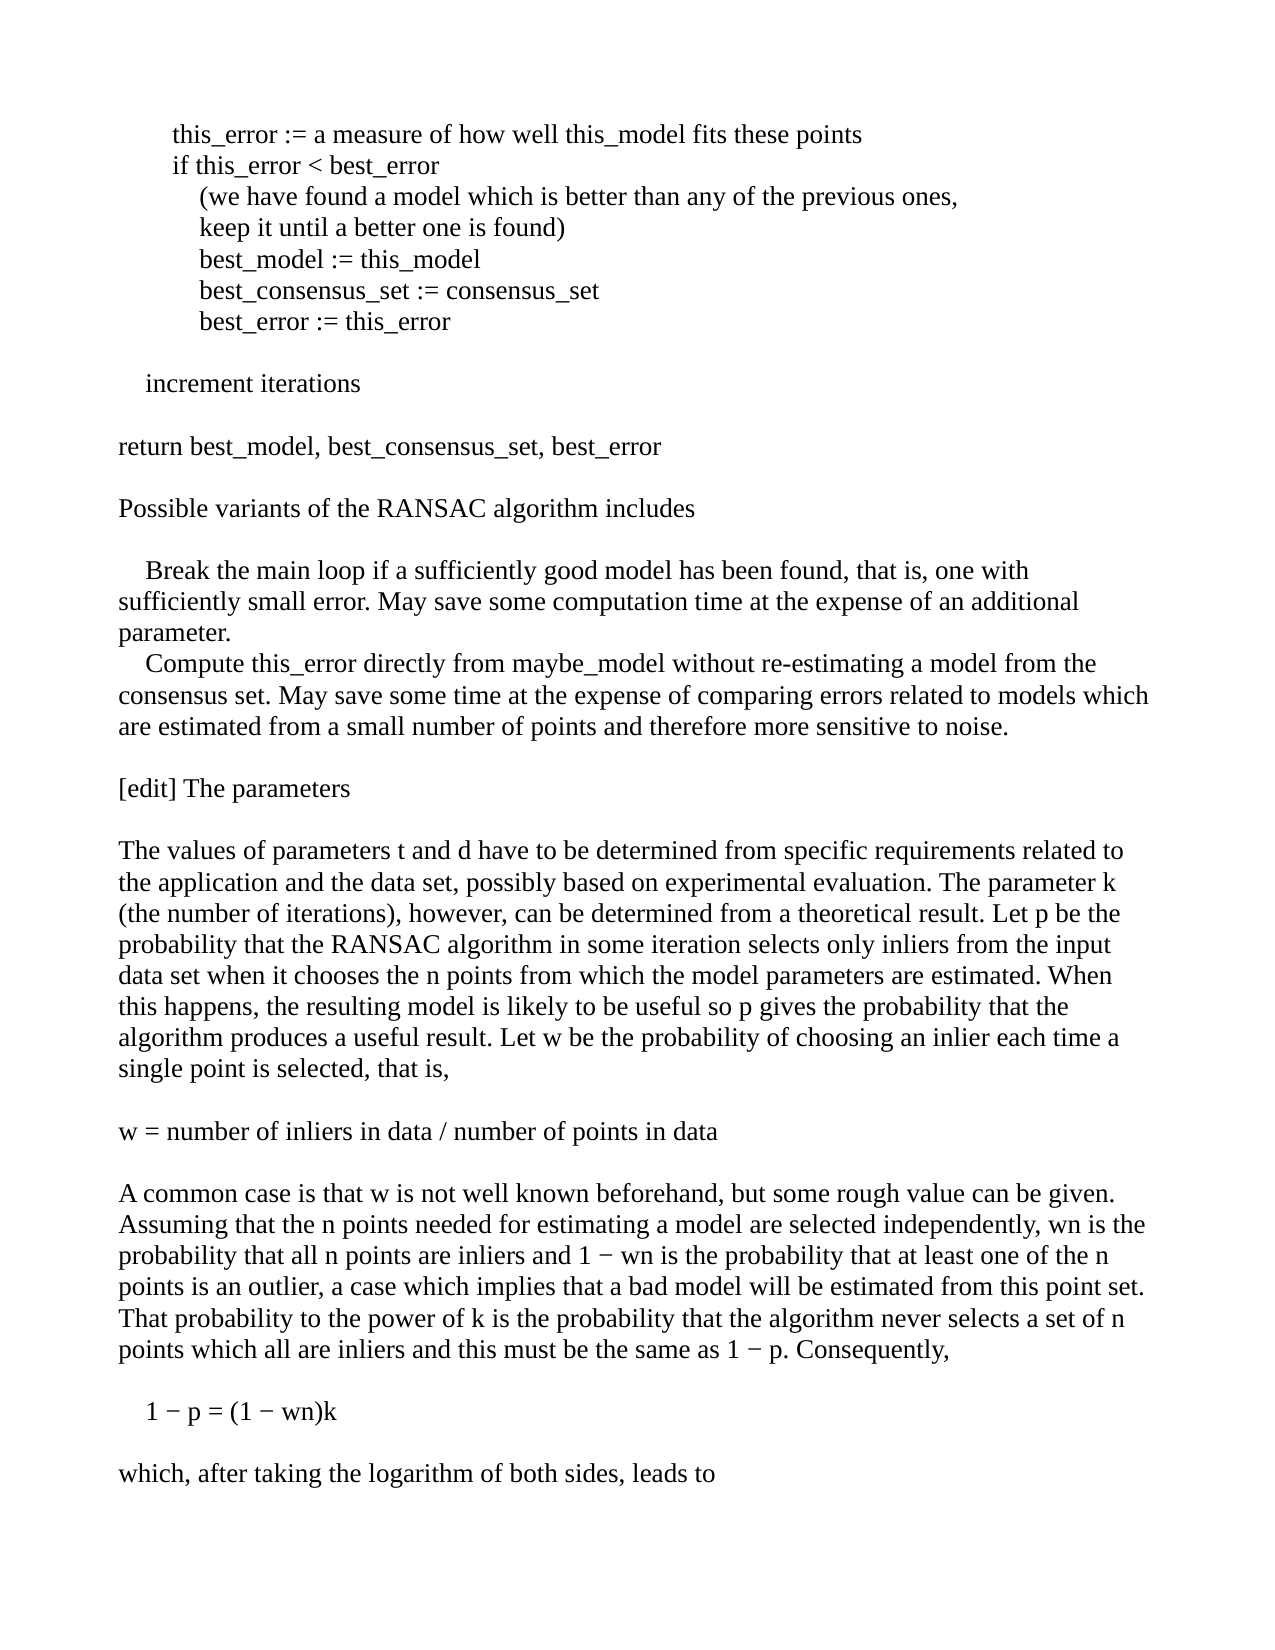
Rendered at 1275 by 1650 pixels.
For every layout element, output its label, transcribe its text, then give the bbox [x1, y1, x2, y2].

text [edit] The parameters [118, 772, 1157, 803]
text if this_error < best_error [118, 149, 1157, 180]
text w = number of inliers in data / number of points in data [118, 1115, 1157, 1146]
text return best_model, best_consensus_set, best_error [118, 429, 1157, 461]
text A common case is that w is not well known beforehand, but some rough value can be given. Assuming that the n points needed for estimating a model are selected independently, wn is the probability that all n points are inliers and 1 − wn is the probability that at least one of the n points is an outlier, a case which implies that a bad model will be estimated from this point set. That probability to the power of k is the probability that the algorithm never selects a set of n points which all are inliers and this must be the same as 1 − p. Consequently, [118, 1177, 1157, 1364]
text (we have found a model which is better than any of the previous ones, [118, 180, 1157, 212]
text Break the main loop if a sufficiently good model has been found, that is, one with sufficiently small error. May save some computation time at the expense of an additional parameter. [118, 554, 1157, 648]
text increment iterations [118, 367, 1157, 398]
text which, after taking the logarithm of both sides, leads to [118, 1457, 1157, 1488]
text 1 − p = (1 − wn)k [118, 1395, 1157, 1426]
text The values of parameters t and d have to be determined from specific requirements related to the application and the data set, possibly based on experimental evaluation. The parameter k (the number of iterations), however, can be determined from a theoretical result. Let p be the probability that the RANSAC algorithm in some iteration selects only inliers from the input data set when it chooses the n points from which the model parameters are estimated. When this happens, the resulting model is likely to be useful so p gives the probability that the algorithm produces a useful result. Let w be the probability of choosing an inlier each time a single point is selected, that is, [118, 834, 1157, 1084]
text best_model := this_model [118, 243, 1157, 274]
text Compute this_error directly from maybe_model without re-estimating a model from the consensus set. May save some time at the expense of comparing errors related to models which are estimated from a small number of points and therefore more sensitive to noise. [118, 648, 1157, 741]
text Possible variants of the RANSAC algorithm includes [118, 492, 1157, 523]
text this_error := a measure of how well this_model fits these points [118, 118, 1157, 149]
text keep it until a better one is found) [118, 212, 1157, 243]
text best_consensus_set := consensus_set [118, 274, 1157, 305]
text best_error := this_error [118, 305, 1157, 336]
